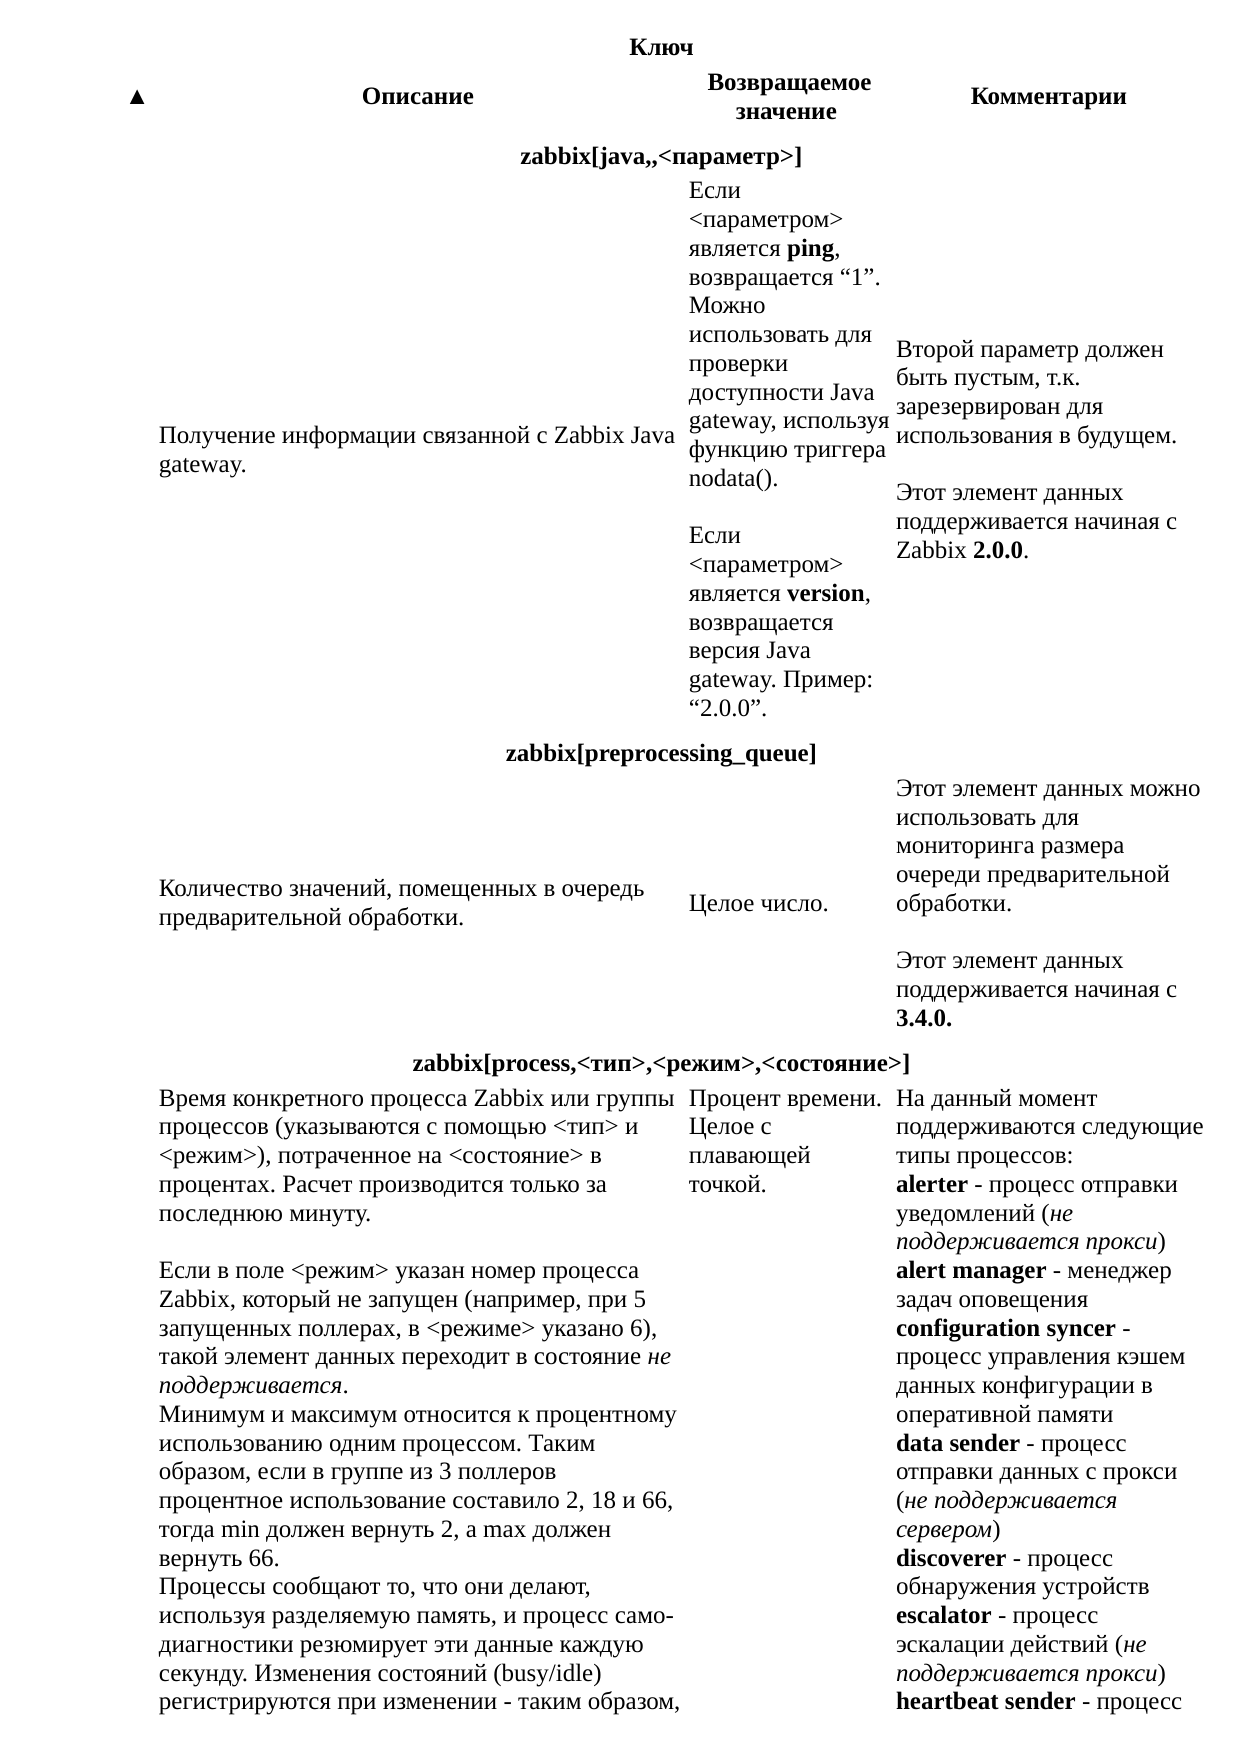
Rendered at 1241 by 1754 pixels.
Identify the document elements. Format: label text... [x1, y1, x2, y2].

table_cell [118, 1080, 156, 1718]
table_cell Второй параметр должен быть пустым, т.к. зарезервирован для использования в будущем. Этот элемент данных поддерживается начиная с Zabbix 2.0.0. [893, 173, 1211, 725]
table_header Ключ [118, 30, 1211, 64]
table_cell Количество значений, помещенных в очередь предварительной обработки. [156, 770, 686, 1034]
table_cell На данный момент поддерживаются следующие типы процессов: alerter - процесс отправки уведомлений (не поддерживается прокси) alert manager - менеджер задач оповещения configuration syncer - процесс управления кэшем данных конфигурации в оперативной памяти data sender - процесс отправки данных с прокси (не поддерживается сервером) discoverer - процесс обнаружения устройств escalator - процесс эскалации действий (не поддерживается прокси) heartbeat sender - процесс [893, 1080, 1211, 1718]
table_cell [118, 128, 1211, 138]
table_cell [118, 725, 1211, 735]
table_cell Если <параметром> является ping, возвращается “1”. Можно использовать для проверки доступности Java gateway, используя функцию триггера nodata(). Если <параметром> является version, возвращается версия Java gateway. Пример: “2.0.0”. [686, 173, 893, 725]
table_cell Время конкретного процесса Zabbix или группы процессов (указываются с помощью <тип> и <режим>), потраченное на <состояние> в процентах. Расчет производится только за последнюю минуту. Если в поле <режим> указан номер процесса Zabbix, который не запущен (например, при 5 запущенных поллерах, в <режиме> указано 6), такой элемент данных переходит в состояние не поддерживается. Минимум и максимум относится к процентному использованию одним процессом. Таким образом, если в группе из 3 поллеров процентное использование составило 2, 18 и 66, тогда min должен вернуть 2, а max должен вернуть 66. Процессы сообщают то, что они делают, используя разделяемую память, и процесс само-диагностики резюмирует эти данные каждую секунду. Изменения состояний (busy/idle) регистрируются при изменении - таким образом, [156, 1080, 686, 1718]
table_cell Получение информации связанной с Zabbix Java gateway. [156, 173, 686, 725]
table_cell Возвращаемое значение [686, 64, 893, 127]
table_cell zabbix[process,<тип>,<режим>,<состояние>] [118, 1045, 1211, 1080]
table_cell zabbix[preprocessing_queue] [118, 735, 1211, 770]
table_cell Процент времени. Целое с плавающей точкой. [686, 1080, 893, 1718]
table_cell Описание [156, 64, 686, 127]
table_cell zabbix[java,,<параметр>] [118, 138, 1211, 173]
table_cell Целое число. [686, 770, 893, 1034]
table_cell Комментарии [893, 64, 1211, 127]
table_cell Этот элемент данных можно использовать для мониторинга размера очереди предварительной обработки. Этот элемент данных поддерживается начиная с 3.4.0. [893, 770, 1211, 1034]
table_cell [118, 173, 156, 725]
table_cell [118, 1035, 1211, 1045]
table_cell [118, 770, 156, 1034]
table_cell ▲ [118, 64, 156, 127]
